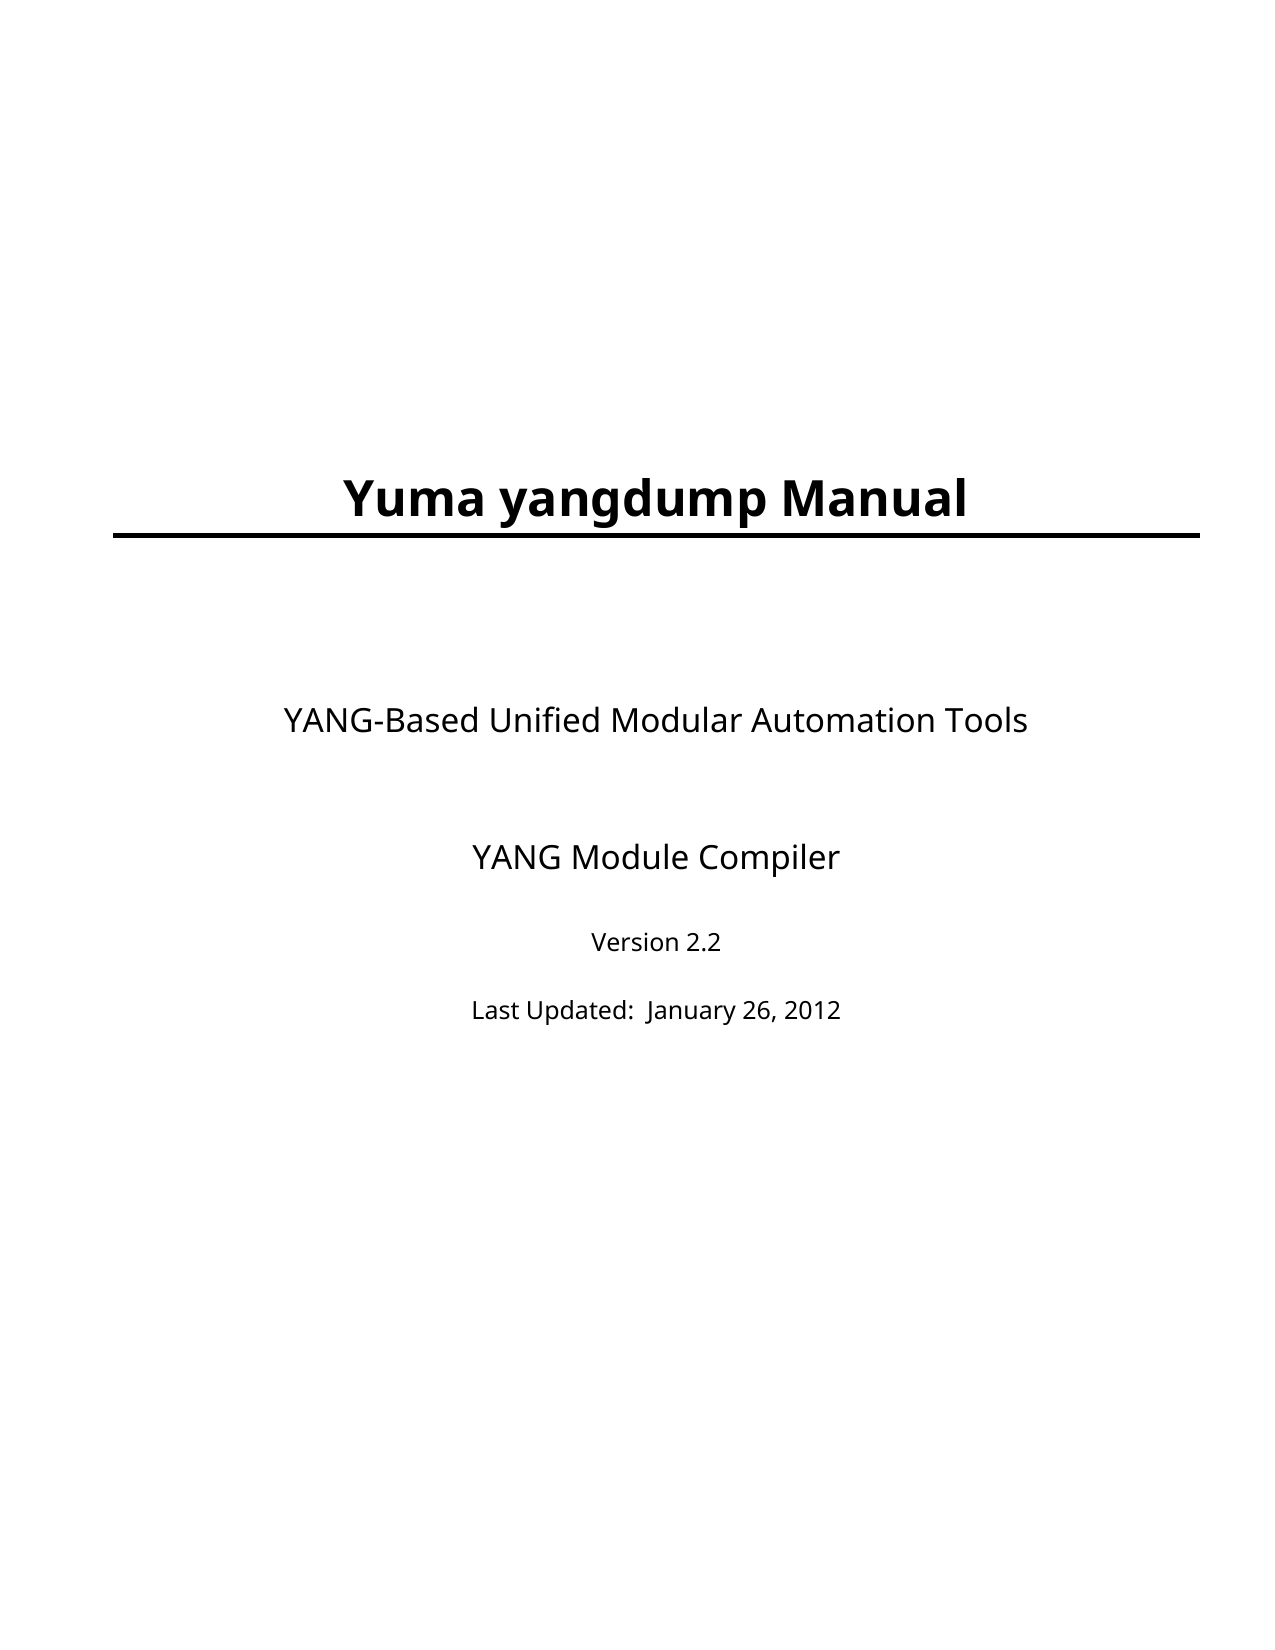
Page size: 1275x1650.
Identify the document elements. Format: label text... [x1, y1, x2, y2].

text Last Updated: January 26, 2012 [112, 992, 1200, 1027]
title Yuma yangdump Manual [112, 462, 1200, 538]
text YANG Module Compiler [112, 833, 1200, 879]
text YANG-Based Unified Modular Automation Tools [112, 697, 1200, 743]
text Version 2.2 [112, 924, 1200, 958]
